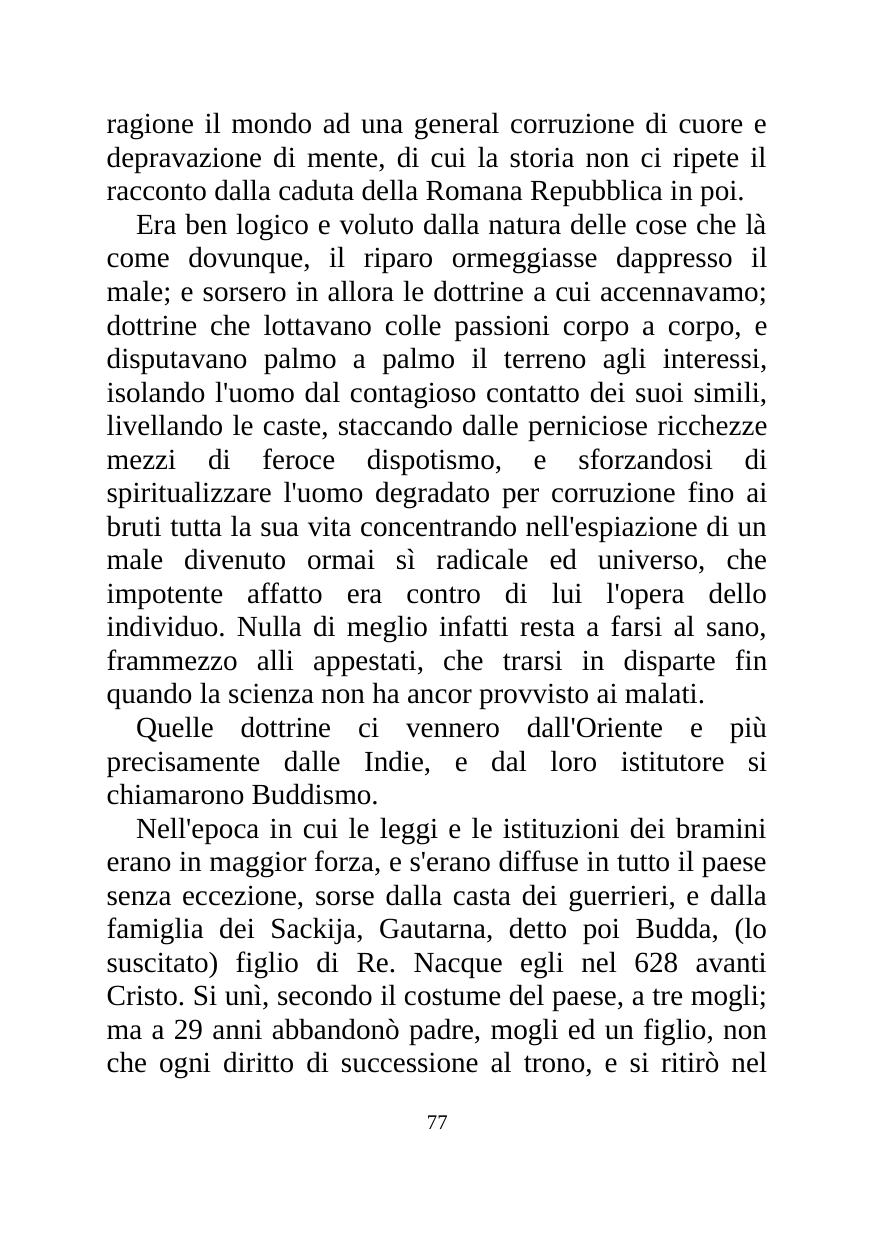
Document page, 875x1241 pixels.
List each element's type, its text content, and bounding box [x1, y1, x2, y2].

text ragione il mondo ad una general corruzione di cuore e depravazione di mente, di cui la storia non ci ripete il racconto dalla caduta della Romana Repubblica in poi. [106, 106, 768, 207]
text Quelle dottrine ci vennero dall'Oriente e più precisamente dalle Indie, e dal loro istitutore si chiamarono Buddismo. [106, 710, 768, 811]
text Nell'epoca in cui le leggi e le istituzioni dei bramini erano in maggior forza, e s'erano diffuse in tutto il paese senza eccezione, sorse dalla casta dei guerrieri, e dalla famiglia dei Sackija, Gautarna, detto poi Budda, (lo suscitato) figlio di Re. Nacque egli nel 628 avanti Cristo. Si unì, secondo il costume del paese, a tre mogli; ma a 29 anni abbandonò padre, mogli ed un figlio, non che ogni diritto di successione al trono, e si ritirò nel [106, 811, 768, 1079]
text Era ben logico e voluto dalla natura delle cose che là come dovunque, il riparo ormeggiasse dappresso il male; e sorsero in allora le dottrine a cui accennavamo; dottrine che lottavano colle passioni corpo a corpo, e disputavano palmo a palmo il terreno agli interessi, isolando l'uomo dal contagioso contatto dei suoi simili, livellando le caste, staccando dalle perniciose ricchezze mezzi di feroce dispotismo, e sforzandosi di spiritualizzare l'uomo degradato per corruzione fino ai bruti tutta la sua vita concentrando nell'espiazione di un male divenuto ormai sì radicale ed universo, che impotente affatto era contro di lui l'opera dello individuo. Nulla di meglio infatti resta a farsi al sano, frammezzo alli appestati, che trarsi in disparte fin quando la scienza non ha ancor provvisto ai malati. [106, 207, 768, 710]
